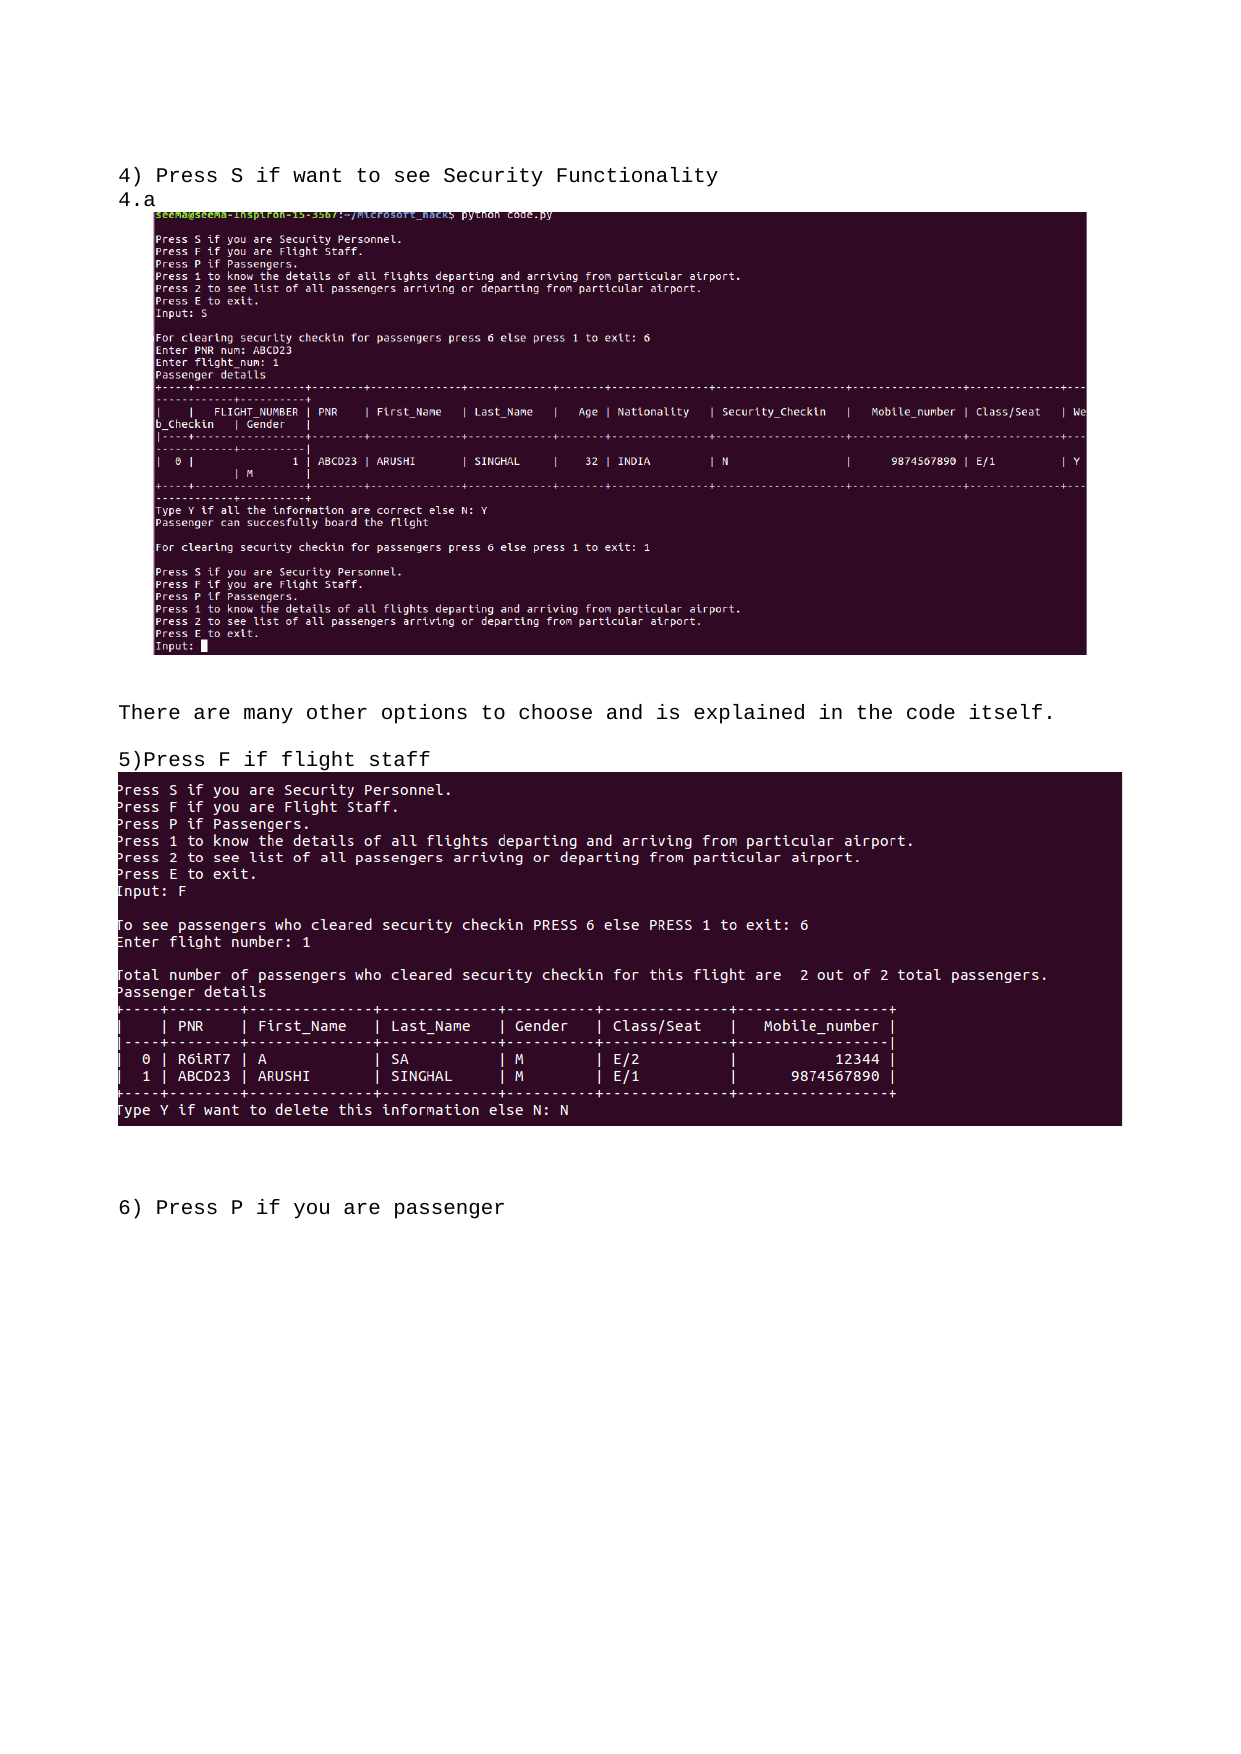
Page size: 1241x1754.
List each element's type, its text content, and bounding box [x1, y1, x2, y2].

text 4.a [118, 189, 1122, 213]
text 6) Press P if you are passenger [118, 1197, 1122, 1220]
text 5)Press F if flight staff [118, 749, 1122, 772]
picture [153, 212, 1087, 655]
text 4) Press S if want to see Security Functionality [118, 165, 1122, 189]
picture [118, 772, 1123, 1126]
text There are many other options to choose and is explained in the code itself. [118, 702, 1122, 725]
